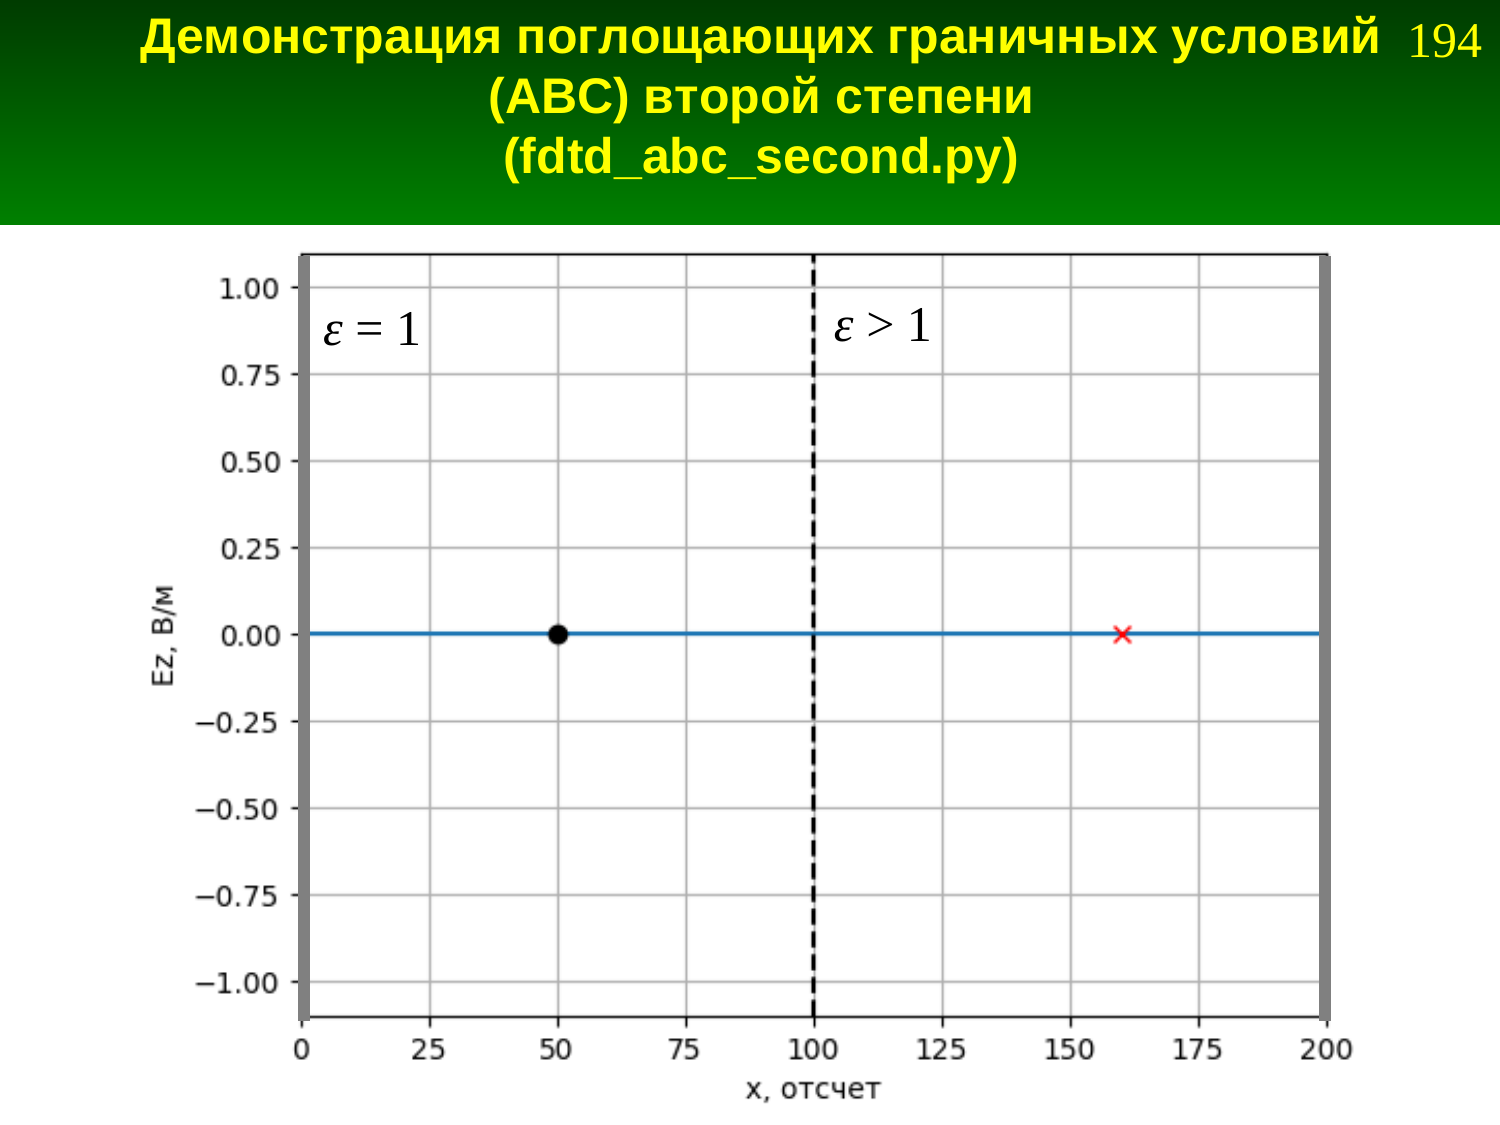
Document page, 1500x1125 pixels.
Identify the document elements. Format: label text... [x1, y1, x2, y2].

text_box ε > 1 [819, 283, 949, 359]
text_box ε = 1 [310, 287, 438, 363]
picture [136, 241, 1364, 1113]
title Демонстрация поглощающих граничных условий (ABC) второй степени (fdtd_abc_second.py) [123, 0, 1399, 192]
